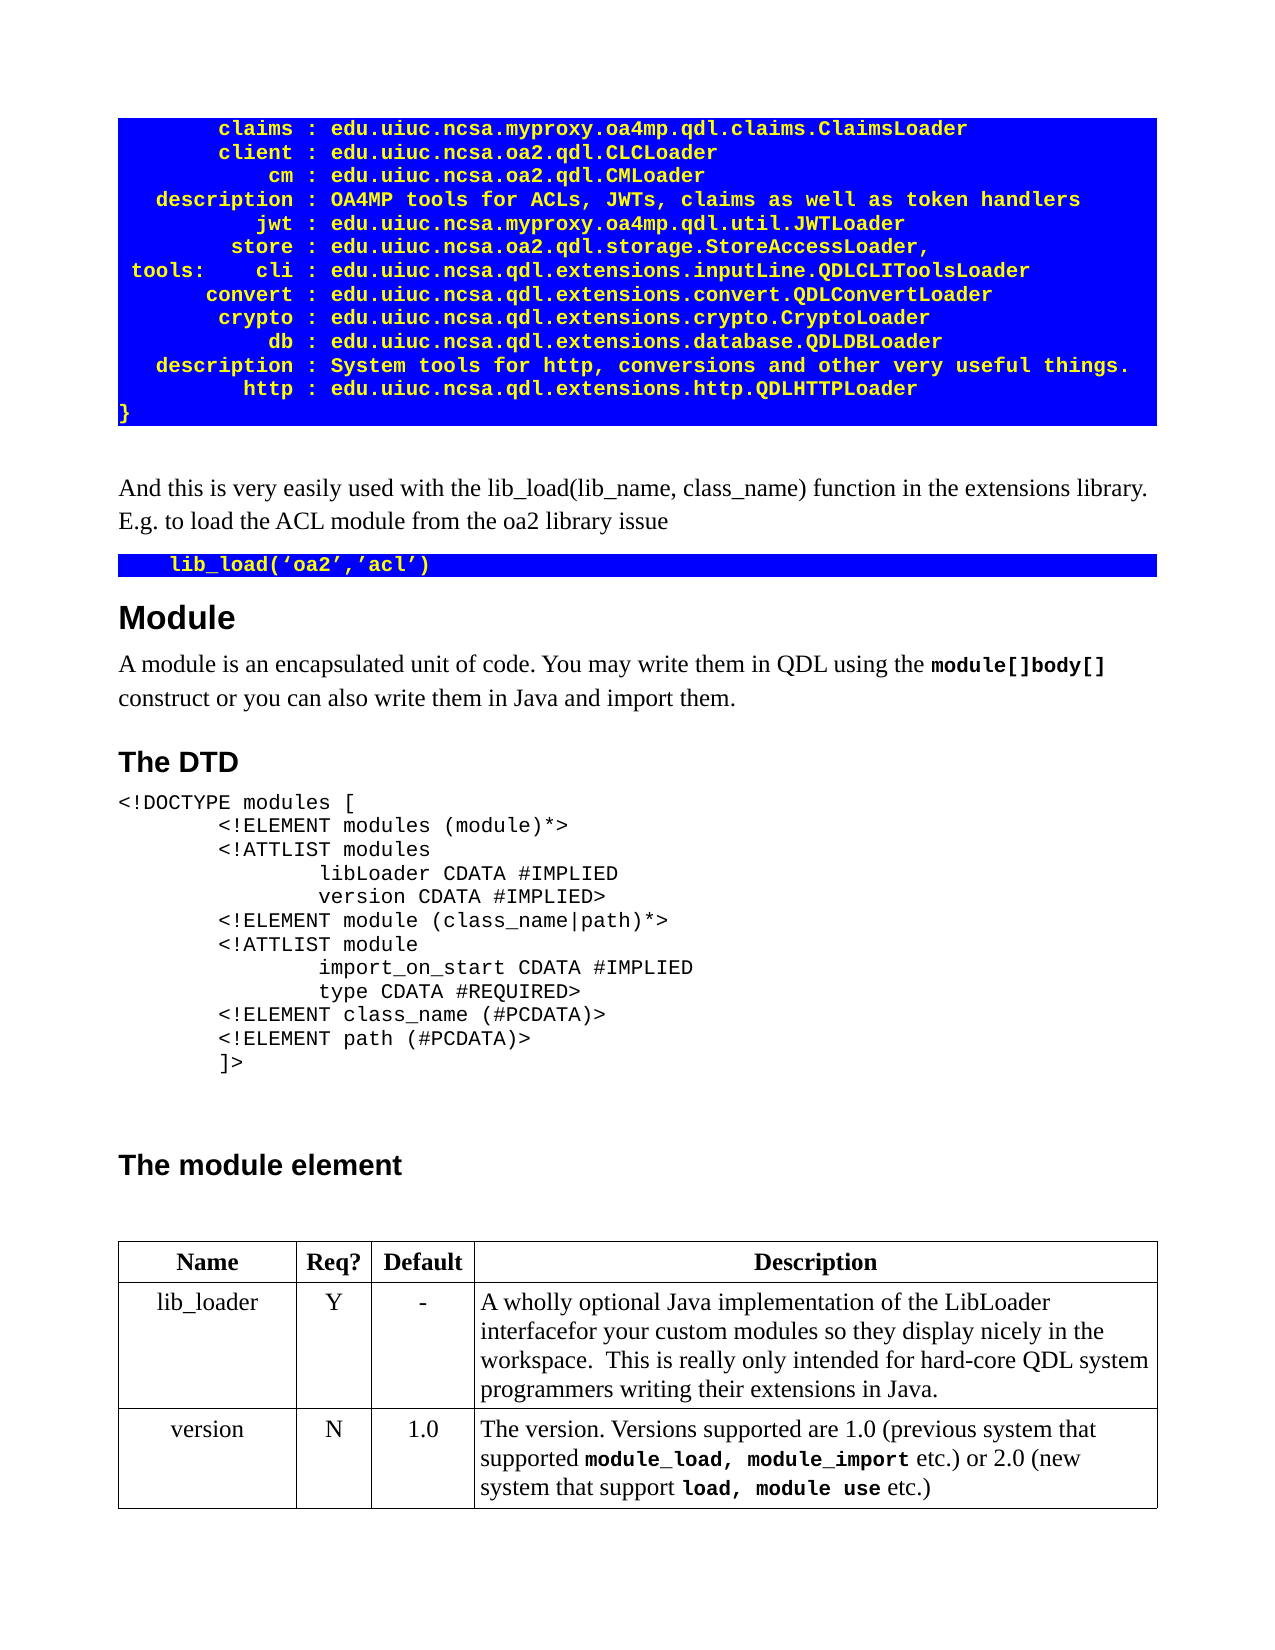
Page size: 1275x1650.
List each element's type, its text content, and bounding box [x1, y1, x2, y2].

table_header Name [119, 1242, 296, 1282]
text lib_load(‘oa2’,’acl’) [118, 554, 1157, 577]
text tools: cli : edu.uiuc.ncsa.qdl.extensions.inputLine.QDLCLIToolsLoader [118, 260, 1157, 284]
text jwt : edu.uiuc.ncsa.myproxy.oa4mp.qdl.util.JWTLoader [118, 213, 1157, 236]
text And this is very easily used with the lib_load(lib_name, class_name) function in the extensions library. E.g. to load the ACL module from the oa2 library issue [118, 473, 1157, 535]
table_cell version [119, 1409, 296, 1508]
text client : edu.uiuc.ncsa.oa2.qdl.CLCLoader [118, 142, 1157, 165]
text } [118, 402, 1157, 426]
table_cell Y [297, 1283, 371, 1408]
table_header Description [475, 1242, 1157, 1282]
text cm : edu.uiuc.ncsa.oa2.qdl.CMLoader [118, 165, 1157, 189]
table_cell - [372, 1283, 474, 1408]
text http : edu.uiuc.ncsa.qdl.extensions.http.QDLHTTPLoader [118, 378, 1157, 402]
table_cell A wholly optional Java implementation of the LibLoader interfacefor your custom modules so they display nicely in the workspace. This is really only intended for hard-core QDL system programmers writing their extensions in Java. [475, 1283, 1157, 1408]
text description : OA4MP tools for ACLs, JWTs, claims as well as token handlers [118, 189, 1157, 213]
table_cell 1.0 [372, 1409, 474, 1508]
table_cell N [297, 1409, 371, 1508]
table_header Req? [297, 1242, 371, 1282]
subtitle The DTD [118, 745, 1157, 779]
subtitle Module [118, 598, 1157, 637]
text description : System tools for http, conversions and other very useful things. [118, 354, 1157, 378]
text crypto : edu.uiuc.ncsa.qdl.extensions.crypto.CryptoLoader [118, 307, 1157, 331]
text store : edu.uiuc.ncsa.oa2.qdl.storage.StoreAccessLoader, [118, 236, 1157, 260]
text convert : edu.uiuc.ncsa.qdl.extensions.convert.QDLConvertLoader [118, 284, 1157, 307]
text db : edu.uiuc.ncsa.qdl.extensions.database.QDLDBLoader [118, 331, 1157, 354]
table_cell The version. Versions supported are 1.0 (previous system that supported module_load, module_import etc.) or 2.0 (new system that support load, module use etc.) [475, 1409, 1157, 1508]
table_cell lib_loader [119, 1283, 296, 1408]
text claims : edu.uiuc.ncsa.myproxy.oa4mp.qdl.claims.ClaimsLoader [118, 118, 1157, 142]
text A module is an encapsulated unit of code. You may write them in QDL using the module[]body[] construct or you can also write them in Java and import them. [118, 649, 1157, 712]
text <!DOCTYPE modules [ <!ELEMENT modules (module)*> <!ATTLIST modules libLoader CDATA #IMPLIED version CDATA #IMPLIED> <!ELEMENT module (class_name|path)*> <!ATTLIST module import_on_start CDATA #IMPLIED type CDATA #REQUIRED> <!ELEMENT class_name (#PCDATA)> <!ELEMENT path (#PCDATA)> ]> [118, 792, 1157, 1075]
subtitle The module element [118, 1147, 1157, 1181]
table_header Default [372, 1242, 474, 1282]
